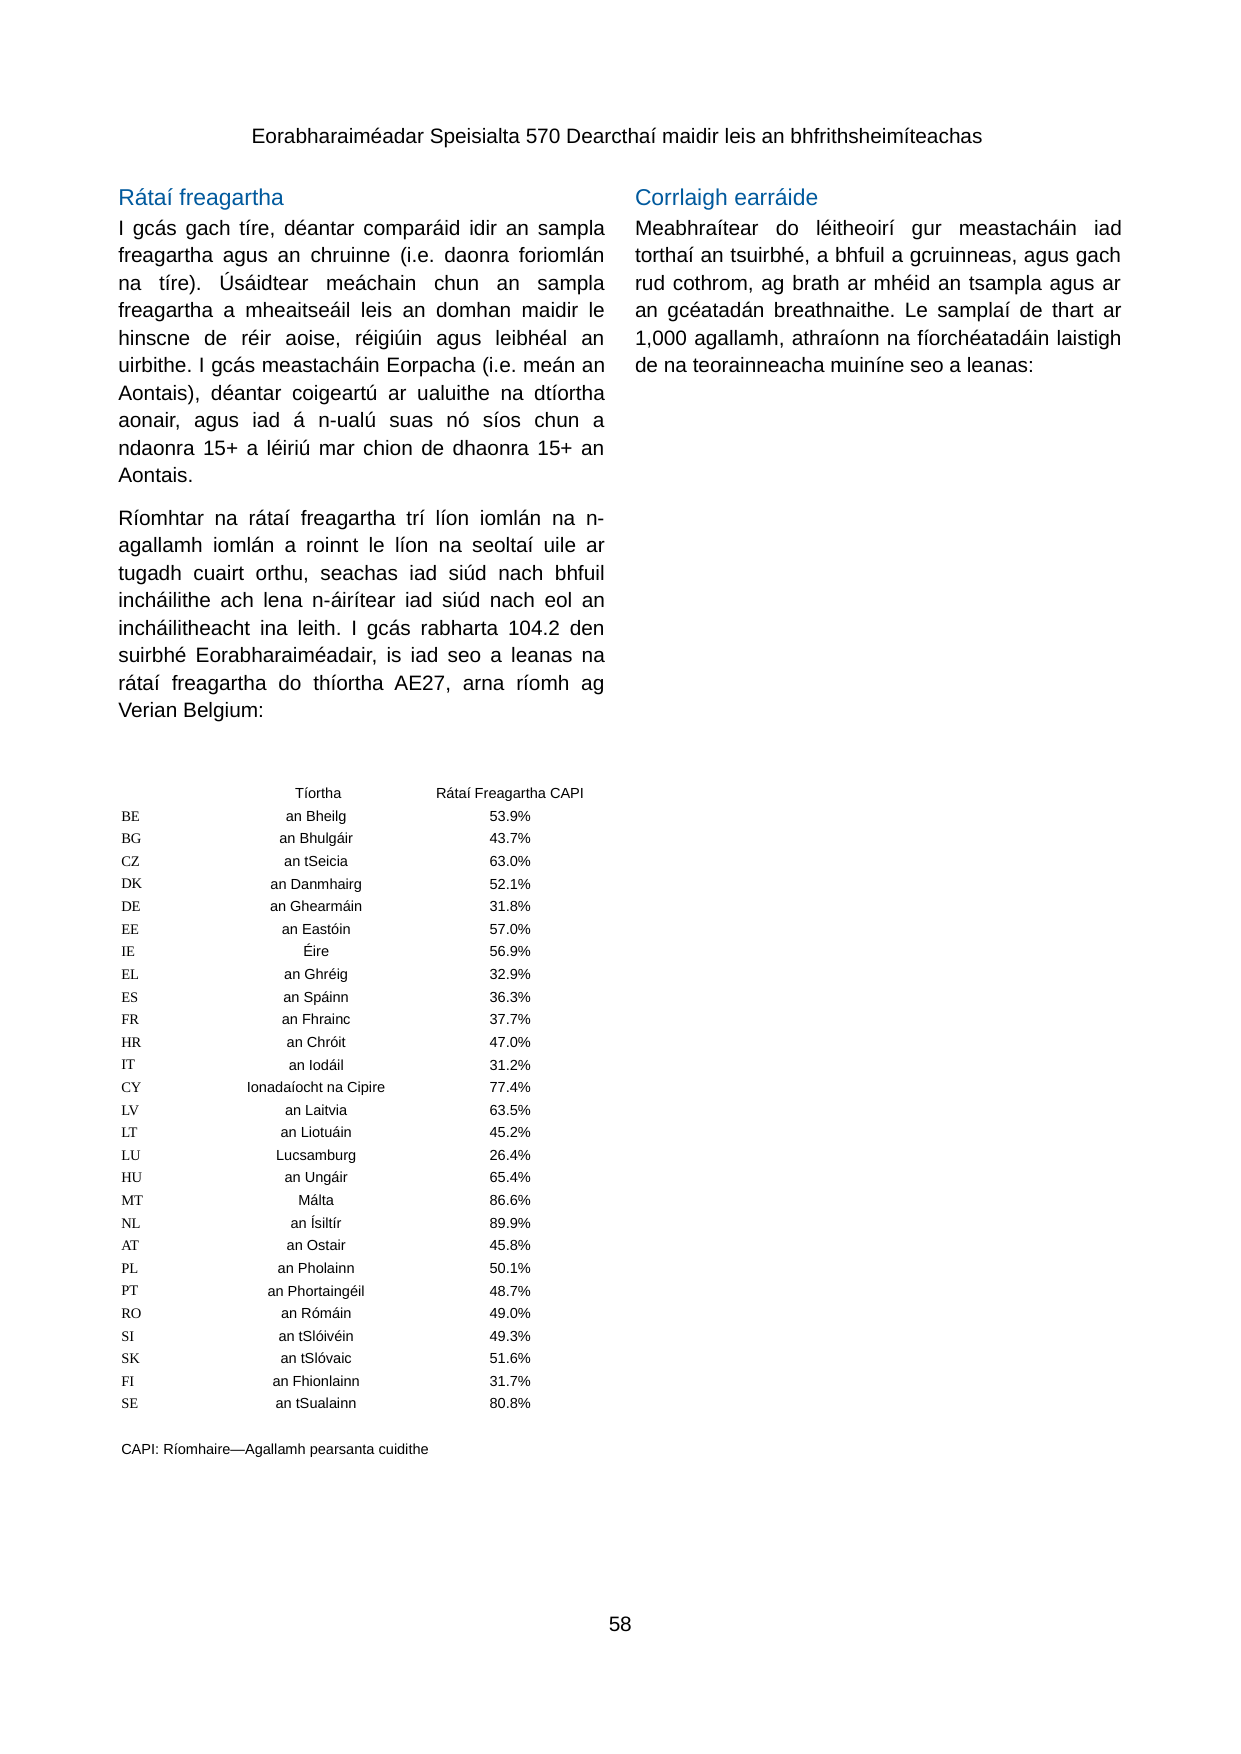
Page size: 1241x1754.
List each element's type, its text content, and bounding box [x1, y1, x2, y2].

table_cell an tSualainn [221, 1392, 414, 1415]
table_cell 50.1% [415, 1257, 605, 1279]
table_cell HR [118, 1031, 221, 1053]
table_cell EL [118, 963, 221, 985]
table_cell SK [118, 1347, 221, 1370]
table_cell 26.4% [415, 1144, 605, 1166]
table_cell [118, 1415, 221, 1437]
table_cell 45.2% [415, 1121, 605, 1144]
table_cell an Pholainn [221, 1257, 414, 1279]
table_cell ES [118, 985, 221, 1008]
table_cell an Ostair [221, 1234, 414, 1257]
table_header Tíortha [221, 782, 414, 804]
table_cell an Ungáir [221, 1166, 414, 1189]
table_cell an Ghréig [221, 963, 414, 985]
table_cell 86.6% [415, 1189, 605, 1211]
table_cell Lucsamburg [221, 1144, 414, 1166]
table_cell 31.7% [415, 1370, 605, 1392]
table_cell an tSlóvaic [221, 1347, 414, 1370]
table_cell 51.6% [415, 1347, 605, 1370]
table_cell DK [118, 873, 221, 895]
table_cell RO [118, 1302, 221, 1324]
table_cell an Rómáin [221, 1302, 414, 1324]
table_cell HU [118, 1166, 221, 1189]
text Meabhraítear do léitheoirí gur meastacháin iad torthaí an tsuirbhé, a bhfuil a gcruinneas, agus gach rud cothrom, ag brath ar mhéid an tsampla agus ar an gcéatadán breathnaithe. Le samplaí de thart ar 1,000 agallamh, athraíonn na fíorchéatadáin laistigh de na teorainneacha muiníne seo a leanas: [635, 216, 1122, 377]
table_cell NL [118, 1211, 221, 1234]
table_cell BG [118, 827, 221, 850]
table_header Rátaí Freagartha CAPI [415, 782, 605, 804]
table_cell AT [118, 1234, 221, 1257]
table_cell LT [118, 1121, 221, 1144]
table_cell an Chróit [221, 1031, 414, 1053]
table_cell IT [118, 1053, 221, 1076]
table_cell an Bhulgáir [221, 827, 414, 850]
table_cell FI [118, 1370, 221, 1392]
table_cell [221, 1415, 414, 1437]
table_cell SE [118, 1392, 221, 1415]
table_cell PL [118, 1257, 221, 1279]
table_cell LV [118, 1099, 221, 1121]
table_cell an Liotuáin [221, 1121, 414, 1144]
text Corrlaigh earráide [635, 183, 1122, 210]
table_cell 49.3% [415, 1325, 605, 1347]
table_cell an Fhionlainn [221, 1370, 414, 1392]
table_cell 63.5% [415, 1099, 605, 1121]
table_cell SI [118, 1325, 221, 1347]
table_cell 31.2% [415, 1053, 605, 1076]
table_cell an tSlóivéin [221, 1325, 414, 1347]
text Rátaí freagartha [118, 183, 605, 210]
table_cell 89.9% [415, 1211, 605, 1234]
table_cell CY [118, 1076, 221, 1098]
table_cell an Phortaingéil [221, 1279, 414, 1302]
table_cell an Fhrainc [221, 1008, 414, 1031]
text I gcás gach tíre, déantar comparáid idir an sampla freagartha agus an chruinne (i.e. daonra foriomlán na tíre). Úsáidtear meáchain chun an sampla freagartha a mheaitseáil leis an domhan maidir le hinscne de réir aoise, réigiúin agus leibhéal an uirbithe. I gcás meastacháin Eorpacha (i.e. meán an Aontais), déantar coigeartú ar ualuithe na dtíortha aonair, agus iad á n-ualú suas nó síos chun a ndaonra 15+ a léiriú mar chion de dhaonra 15+ an Aontais. [118, 216, 605, 487]
table_cell MT [118, 1189, 221, 1211]
table_cell IE [118, 940, 221, 963]
table_cell 77.4% [415, 1076, 605, 1098]
table_cell [415, 1415, 605, 1437]
text Ríomhtar na rátaí freagartha trí líon iomlán na n-agallamh iomlán a roinnt le líon na seoltaí uile ar tugadh cuairt orthu, seachas iad siúd nach bhfuil incháilithe ach lena n-áirítear iad siúd nach eol an incháilitheacht ina leith. I gcás rabharta 104.2 den suirbhé Eorabharaiméadair, is iad seo a leanas na rátaí freagartha do thíortha AE27, arna ríomh ag Verian Belgium: [118, 505, 605, 722]
table_header [118, 782, 221, 804]
table_cell 32.9% [415, 963, 605, 985]
table_cell 52.1% [415, 873, 605, 895]
table_cell an Danmhairg [221, 873, 414, 895]
table_cell DE [118, 895, 221, 918]
table_cell an Spáinn [221, 985, 414, 1008]
table_cell 31.8% [415, 895, 605, 918]
table_cell 53.9% [415, 805, 605, 827]
table_cell 49.0% [415, 1302, 605, 1324]
table_cell an Ísiltír [221, 1211, 414, 1234]
table_cell BE [118, 805, 221, 827]
table_cell FR [118, 1008, 221, 1031]
table_cell Málta [221, 1189, 414, 1211]
table_cell 80.8% [415, 1392, 605, 1415]
table_cell LU [118, 1144, 221, 1166]
table_cell 48.7% [415, 1279, 605, 1302]
table_cell Éire [221, 940, 414, 963]
table_cell an Laitvia [221, 1099, 414, 1121]
table_cell 43.7% [415, 827, 605, 850]
table_cell an Eastóin [221, 918, 414, 940]
table_cell CAPI: Ríomhaire—Agallamh pearsanta cuidithe [118, 1438, 605, 1460]
table_cell Ionadaíocht na Cipire [221, 1076, 414, 1098]
table_cell 47.0% [415, 1031, 605, 1053]
table_cell 63.0% [415, 850, 605, 872]
table_cell EE [118, 918, 221, 940]
table_cell 57.0% [415, 918, 605, 940]
table_cell an tSeicia [221, 850, 414, 872]
table_cell an Bheilg [221, 805, 414, 827]
table_cell an Ghearmáin [221, 895, 414, 918]
table_cell an Iodáil [221, 1053, 414, 1076]
table_cell 45.8% [415, 1234, 605, 1257]
table_cell PT [118, 1279, 221, 1302]
table_cell CZ [118, 850, 221, 872]
table_cell 36.3% [415, 985, 605, 1008]
table_cell 37.7% [415, 1008, 605, 1031]
table_cell 56.9% [415, 940, 605, 963]
table_cell 65.4% [415, 1166, 605, 1189]
